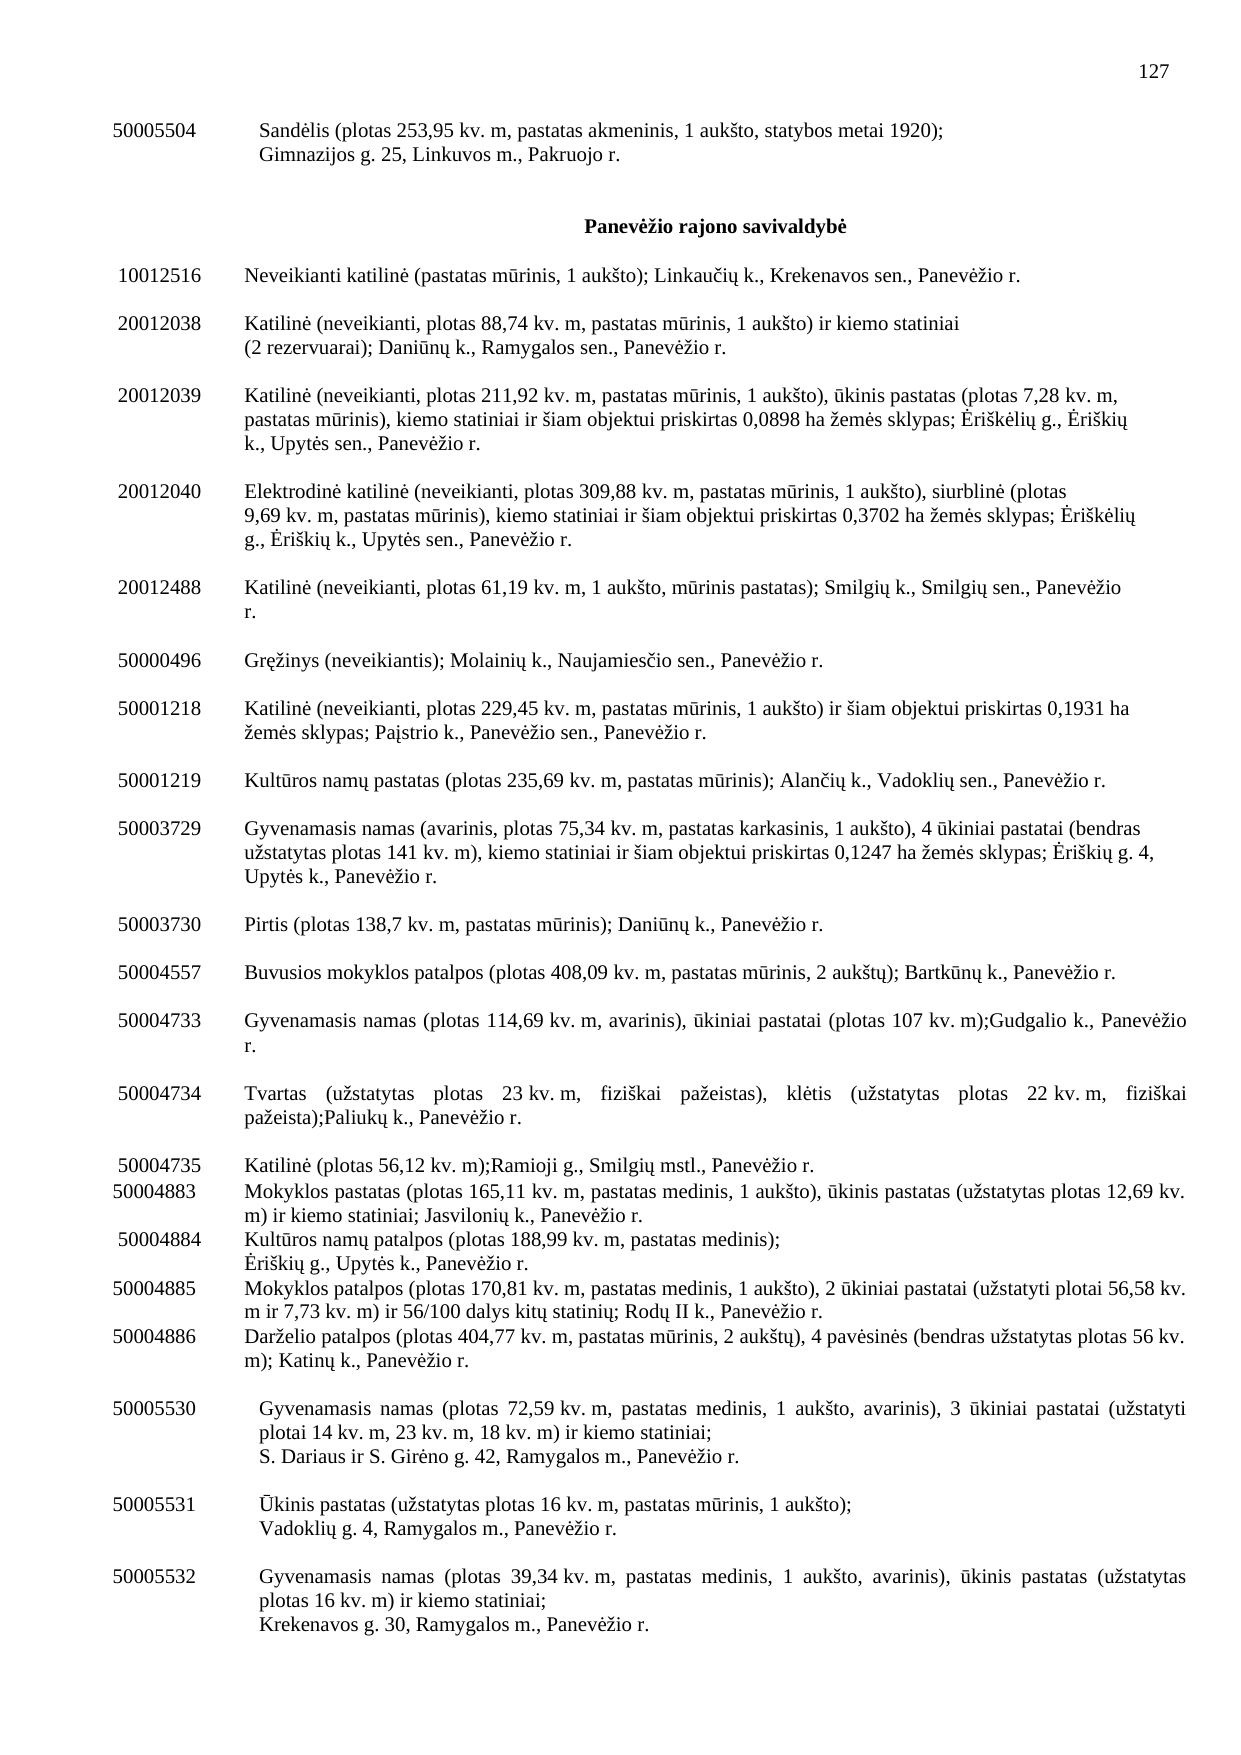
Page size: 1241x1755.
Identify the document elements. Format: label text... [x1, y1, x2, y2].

table_cell [101, 624, 1198, 647]
table_cell [1148, 575, 1163, 623]
table_cell Tvartas (užstatytas plotas 23 kv. m, fiziškai pažeistas), klėtis (užstatytas plotas 22 kv. m, fiziškai pažeista);Paliukų k., Panevėžio r. [233, 1081, 1198, 1129]
table_cell [1207, 287, 1240, 311]
table_cell 50004883 50004884 50004885 50004886 [101, 1179, 233, 1396]
table_cell [1148, 479, 1163, 551]
table_cell 50005531 [101, 1492, 233, 1564]
table_cell [1193, 575, 1198, 623]
table_cell [1178, 960, 1192, 984]
table_cell Buvusios mokyklos patalpos (plotas 408,09 kv. m, pastatas mūrinis, 2 aukštų); Bartkūnų k., Panevėžio r. [233, 960, 1148, 984]
table_cell [1198, 190, 1207, 214]
table_cell [1207, 768, 1240, 792]
table_cell [1207, 696, 1240, 744]
table_cell [1207, 479, 1240, 551]
table_cell [1198, 383, 1207, 455]
table_cell 50004734 [101, 1081, 233, 1129]
table_cell Gyvenamasis namas (plotas 39,34 kv. m, pastatas medinis, 1 aukšto, avarinis), ūkinis pastatas (užstatytas plotas 16 kv. m) ir kiemo statiniai; Krekenavos g. 30, Ramygalos m., Panevėžio r. [233, 1564, 1198, 1660]
table_cell [1198, 696, 1207, 744]
table_cell [1193, 768, 1198, 792]
table_cell [1163, 479, 1178, 551]
table_cell [1207, 672, 1240, 696]
table_cell [1198, 912, 1207, 936]
table_cell Gyvenamasis namas (plotas 72,59 kv. m, pastatas medinis, 1 aukšto, avarinis), 3 ūkiniai pastatai (užstatyti plotai 14 kv. m, 23 kv. m, 18 kv. m) ir kiemo statiniai; S. Dariaus ir S. Girėno g. 42, Ramygalos m., Panevėžio r. [233, 1396, 1198, 1492]
table_cell Gręžinys (neveikiantis); Molainių k., Naujamiesčio sen., Panevėžio r. [233, 648, 1148, 672]
table_cell 50005530 [101, 1396, 233, 1492]
table_cell [101, 1129, 1198, 1153]
table_cell 50005504 [101, 118, 233, 190]
table_cell [1193, 311, 1198, 359]
table_cell [101, 1057, 1198, 1081]
table_cell Pirtis (plotas 138,7 kv. m, pastatas mūrinis); Daniūnų k., Panevėžio r. [233, 912, 1148, 936]
table_cell [1198, 118, 1207, 190]
table_cell [1198, 1179, 1207, 1396]
table_cell [1193, 383, 1198, 455]
table_cell [101, 936, 1198, 960]
table_cell [1163, 696, 1178, 744]
table_cell 20012488 [101, 575, 233, 623]
table_cell [1148, 696, 1163, 744]
table_cell [1178, 479, 1192, 551]
table_cell [1207, 239, 1240, 262]
table_cell [1207, 551, 1240, 575]
table_cell [1178, 768, 1192, 792]
table_cell [1207, 1564, 1240, 1660]
table_cell [101, 672, 1198, 696]
table_cell [1148, 912, 1163, 936]
table_cell [1193, 263, 1198, 287]
table_cell [1198, 888, 1207, 912]
table_cell [1207, 1057, 1240, 1081]
table_cell [1198, 984, 1207, 1008]
table_cell [101, 239, 1198, 262]
table_cell [1198, 311, 1207, 359]
table_cell 50000496 [101, 648, 233, 672]
table_cell [101, 792, 1198, 816]
table_cell 50004735 [101, 1153, 233, 1179]
table_cell [1163, 575, 1178, 623]
table_cell [1207, 575, 1240, 623]
table_cell [1207, 383, 1240, 455]
table_cell [1198, 744, 1207, 768]
table_cell [1198, 1009, 1207, 1057]
table_cell [1207, 359, 1240, 383]
table_cell [1207, 936, 1240, 960]
table_cell [1178, 696, 1192, 744]
table_cell 50003730 [101, 912, 233, 936]
table_cell 20012040 [101, 479, 233, 551]
table_cell [101, 888, 1198, 912]
table_cell [1193, 696, 1198, 744]
table_cell Mokyklos pastatas (plotas 165,11 kv. m, pastatas medinis, 1 aukšto), ūkinis pastatas (užstatytas plotas 12,69 kv. m) ir kiemo statiniai; Jasvilonių k., Panevėžio r. Kultūros namų patalpos (plotas 188,99 kv. m, pastatas medinis); Ėriškių g., Upytės k., Panevėžio r. Mokyklos patalpos (plotas 170,81 kv. m, pastatas medinis, 1 aukšto), 2 ūkiniai pastatai (užstatyti plotai 56,58 kv. m ir 7,73 kv. m) ir 56/100 dalys kitų statinių; Rodų II k., Panevėžio r. Darželio patalpos (plotas 404,77 kv. m, pastatas mūrinis, 2 aukštų), 4 pavėsinės (bendras užstatytas plotas 56 kv. m); Katinų k., Panevėžio r. [233, 1179, 1198, 1396]
table_cell [101, 287, 1198, 311]
table_cell [1198, 648, 1207, 672]
table_cell [1207, 263, 1240, 287]
table_cell 10012516 [101, 263, 233, 287]
table_cell [1207, 984, 1240, 1008]
table_cell [1198, 936, 1207, 960]
table_cell [1163, 960, 1178, 984]
table_cell [1198, 1081, 1207, 1129]
table_cell [1198, 1396, 1207, 1492]
table_cell [1207, 455, 1240, 479]
table_cell 50001219 [101, 768, 233, 792]
table_cell [1198, 624, 1207, 647]
table_cell Katilinė (neveikianti, plotas 88,74 kv. m, pastatas mūrinis, 1 aukšto) ir kiemo statiniai (2 rezervuarai); Daniūnų k., Ramygalos sen., Panevėžio r. [233, 311, 1148, 359]
table_cell [1207, 912, 1240, 936]
table_cell [1207, 888, 1240, 912]
table_cell [101, 984, 1198, 1008]
table_cell Elektrodinė katilinė (neveikianti, plotas 309,88 kv. m, pastatas mūrinis, 1 aukšto), siurblinė (plotas 9,69 kv. m, pastatas mūrinis), kiemo statiniai ir šiam objektui priskirtas 0,3702 ha žemės sklypas; Ėriškėlių g., Ėriškių k., Upytės sen., Panevėžio r. [233, 479, 1148, 551]
table_cell [1198, 1153, 1207, 1179]
table_cell [1198, 672, 1207, 696]
table_cell [1198, 768, 1207, 792]
table_cell Neveikianti katilinė (pastatas mūrinis, 1 aukšto); Linkaučių k., Krekenavos sen., Panevėžio r. [233, 263, 1148, 287]
table_cell [1178, 383, 1192, 455]
table_cell [101, 551, 1198, 575]
table_cell [1198, 455, 1207, 479]
table_cell 50003729 [101, 816, 233, 888]
table_cell [1193, 912, 1198, 936]
table_cell [101, 214, 233, 238]
table_cell [1207, 1492, 1240, 1564]
table_cell Katilinė (plotas 56,12 kv. m);Ramioji g., Smilgių mstl., Panevėžio r. [233, 1153, 1198, 1179]
table_cell Katilinė (neveikianti, plotas 211,92 kv. m, pastatas mūrinis, 1 aukšto), ūkinis pastatas (plotas 7,28 kv. m, pastatas mūrinis), kiemo statiniai ir šiam objektui priskirtas 0,0898 ha žemės sklypas; Ėriškėlių g., Ėriškių k., Upytės sen., Panevėžio r. [233, 383, 1148, 455]
table_cell Katilinė (neveikianti, plotas 61,19 kv. m, 1 aukšto, mūrinis pastatas); Smilgių k., Smilgių sen., Panevėžio r. [233, 575, 1148, 623]
table_cell [1163, 383, 1178, 455]
table_cell [1207, 1153, 1240, 1179]
table_cell [1207, 190, 1240, 214]
table_cell 50005532 [101, 1564, 233, 1660]
table_cell [1148, 960, 1163, 984]
table_cell [1178, 912, 1192, 936]
table_cell [101, 744, 1198, 768]
table_cell Panevėžio rajono savivaldybė [233, 214, 1198, 238]
table_cell [1148, 263, 1163, 287]
table_cell [1207, 1009, 1240, 1057]
table_cell [1207, 214, 1240, 238]
table_cell [1207, 1081, 1240, 1129]
table_cell [101, 455, 1198, 479]
table_cell [1207, 1179, 1240, 1396]
table_cell [1198, 792, 1207, 816]
table_cell [1163, 263, 1178, 287]
table_cell 50004733 [101, 1009, 233, 1057]
table_cell [1178, 311, 1192, 359]
table_cell [1207, 816, 1240, 888]
table_cell Kultūros namų pastatas (plotas 235,69 kv. m, pastatas mūrinis); Alančių k., Vadoklių sen., Panevėžio r. [233, 768, 1148, 792]
table_cell [1198, 1129, 1207, 1153]
table_cell [1207, 1396, 1240, 1492]
table_cell 50004557 [101, 960, 233, 984]
table_cell [1163, 311, 1178, 359]
table_cell [1198, 263, 1207, 287]
table_cell [1163, 648, 1178, 672]
table_cell [1163, 912, 1178, 936]
table_cell [1198, 214, 1207, 238]
table_cell [1178, 575, 1192, 623]
table_cell Katilinė (neveikianti, plotas 229,45 kv. m, pastatas mūrinis, 1 aukšto) ir šiam objektui priskirtas 0,1931 ha žemės sklypas; Paįstrio k., Panevėžio sen., Panevėžio r. [233, 696, 1148, 744]
table_cell [1163, 768, 1178, 792]
table_cell [1148, 768, 1163, 792]
table_cell [1198, 287, 1207, 311]
table_cell Ūkinis pastatas (užstatytas plotas 16 kv. m, pastatas mūrinis, 1 aukšto); Vadoklių g. 4, Ramygalos m., Panevėžio r. [233, 1492, 1198, 1564]
table_cell [1207, 960, 1240, 984]
table_cell [101, 190, 1198, 214]
table_cell [1148, 383, 1163, 455]
table_cell Gyvenamasis namas (avarinis, plotas 75,34 kv. m, pastatas karkasinis, 1 aukšto), 4 ūkiniai pastatai (bendras užstatytas plotas 141 kv. m), kiemo statiniai ir šiam objektui priskirtas 0,1247 ha žemės sklypas; Ėriškių g. 4, Upytės k., Panevėžio r. [233, 816, 1178, 888]
table_cell [1198, 479, 1207, 551]
table_cell [1178, 816, 1192, 888]
table_cell [1207, 1129, 1240, 1153]
table_cell [1198, 1057, 1207, 1081]
table_cell [1207, 624, 1240, 647]
table_cell [1198, 816, 1207, 888]
table_cell 20012038 [101, 311, 233, 359]
table_cell [1207, 792, 1240, 816]
table_cell [1198, 239, 1207, 262]
table_cell [101, 359, 1198, 383]
table_cell [1148, 311, 1163, 359]
table_cell [1207, 744, 1240, 768]
table_cell 20012039 [101, 383, 233, 455]
table_cell [1198, 1564, 1207, 1660]
table_cell [1178, 263, 1192, 287]
table_cell [1198, 359, 1207, 383]
table_cell [1198, 575, 1207, 623]
table_cell [1193, 816, 1198, 888]
table_cell [1207, 118, 1240, 190]
table_cell [1193, 648, 1198, 672]
table_cell [1193, 960, 1198, 984]
table_cell [1198, 960, 1207, 984]
table_cell [1198, 551, 1207, 575]
table_cell [1207, 648, 1240, 672]
table_cell [1148, 648, 1163, 672]
table_cell [1193, 479, 1198, 551]
table_cell Gyvenamasis namas (plotas 114,69 kv. m, avarinis), ūkiniai pastatai (plotas 107 kv. m);Gudgalio k., Panevėžio r. [233, 1009, 1198, 1057]
table_cell [1178, 648, 1192, 672]
table_cell [1198, 1492, 1207, 1564]
table_cell 50001218 [101, 696, 233, 744]
table_cell [1207, 311, 1240, 359]
table_cell Sandėlis (plotas 253,95 kv. m, pastatas akmeninis, 1 aukšto, statybos metai 1920); Gimnazijos g. 25, Linkuvos m., Pakruojo r. [233, 118, 1198, 190]
